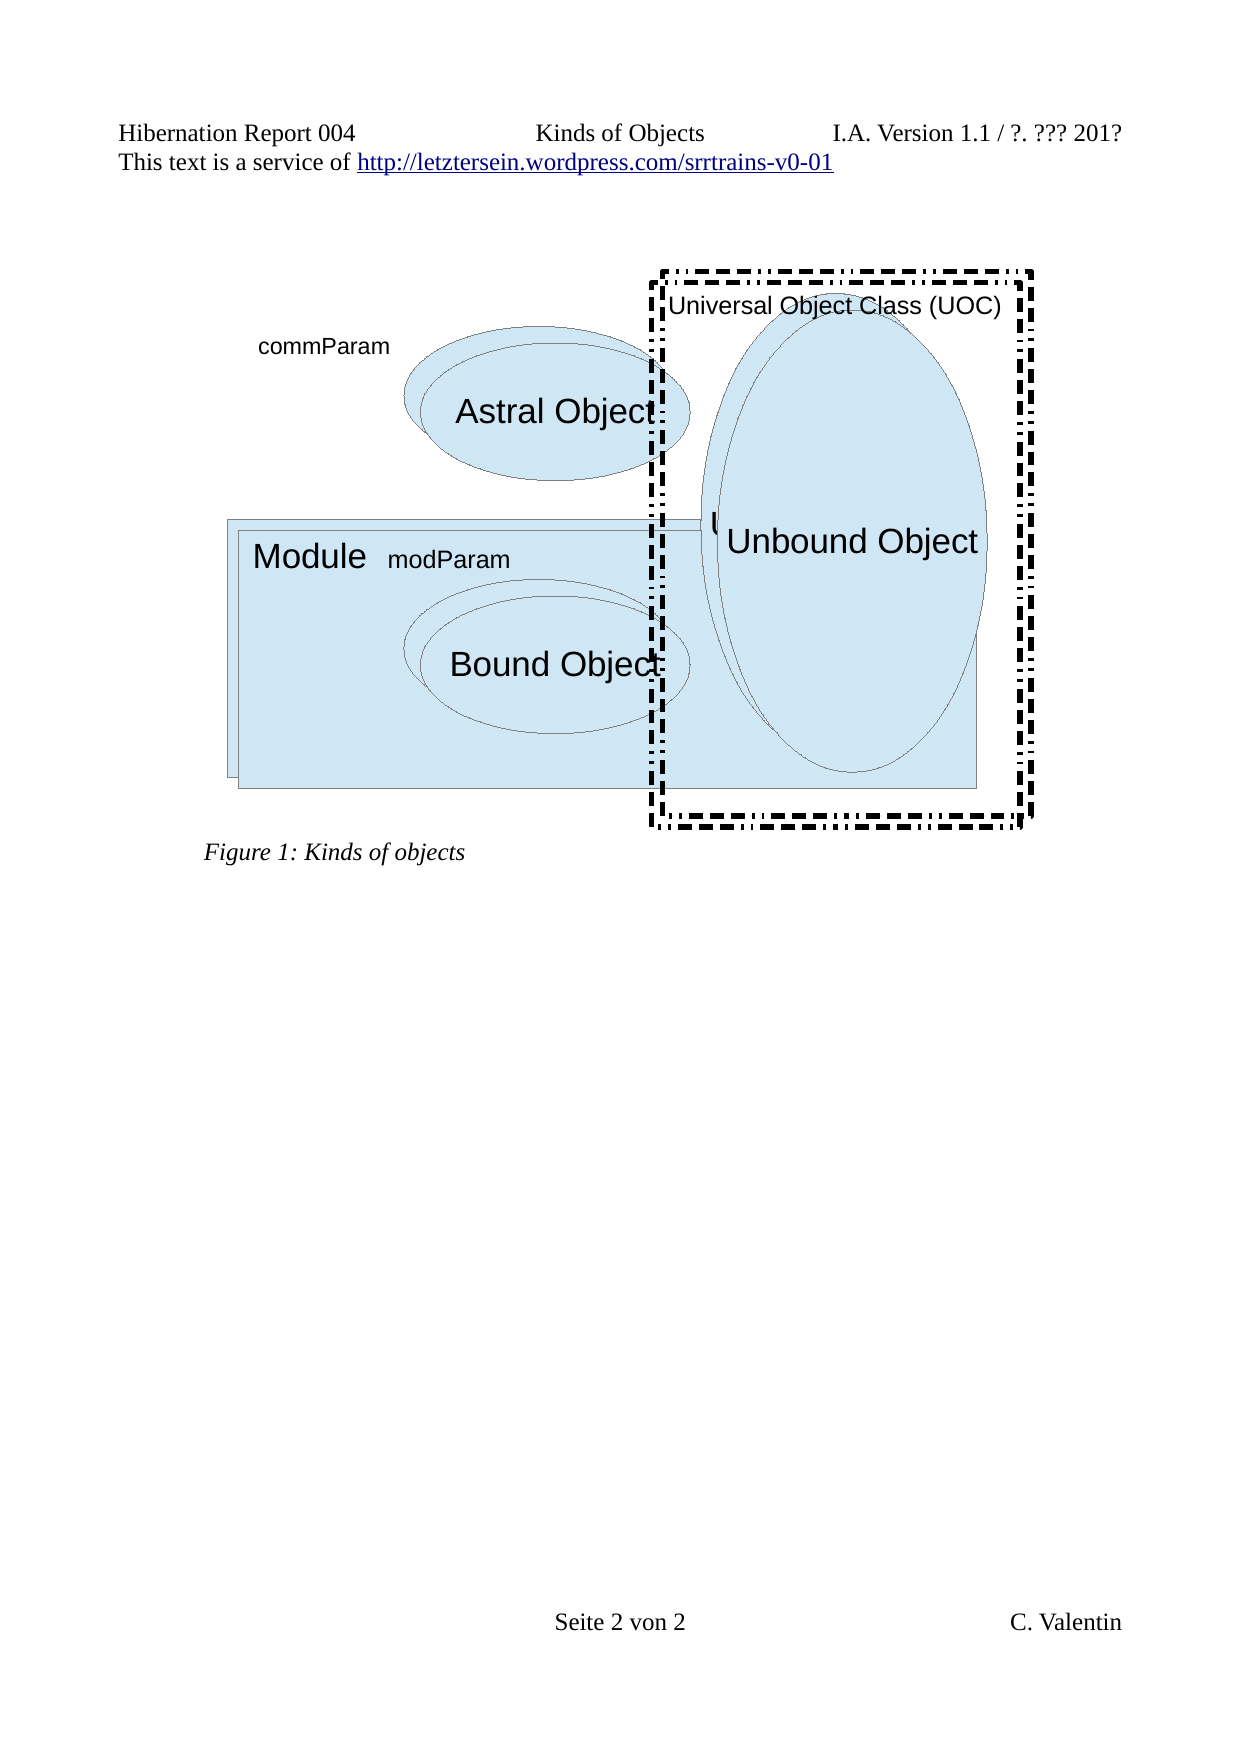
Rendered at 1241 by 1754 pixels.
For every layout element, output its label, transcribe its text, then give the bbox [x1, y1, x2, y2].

text Figure 1: Kinds of objects [204, 259, 1036, 866]
